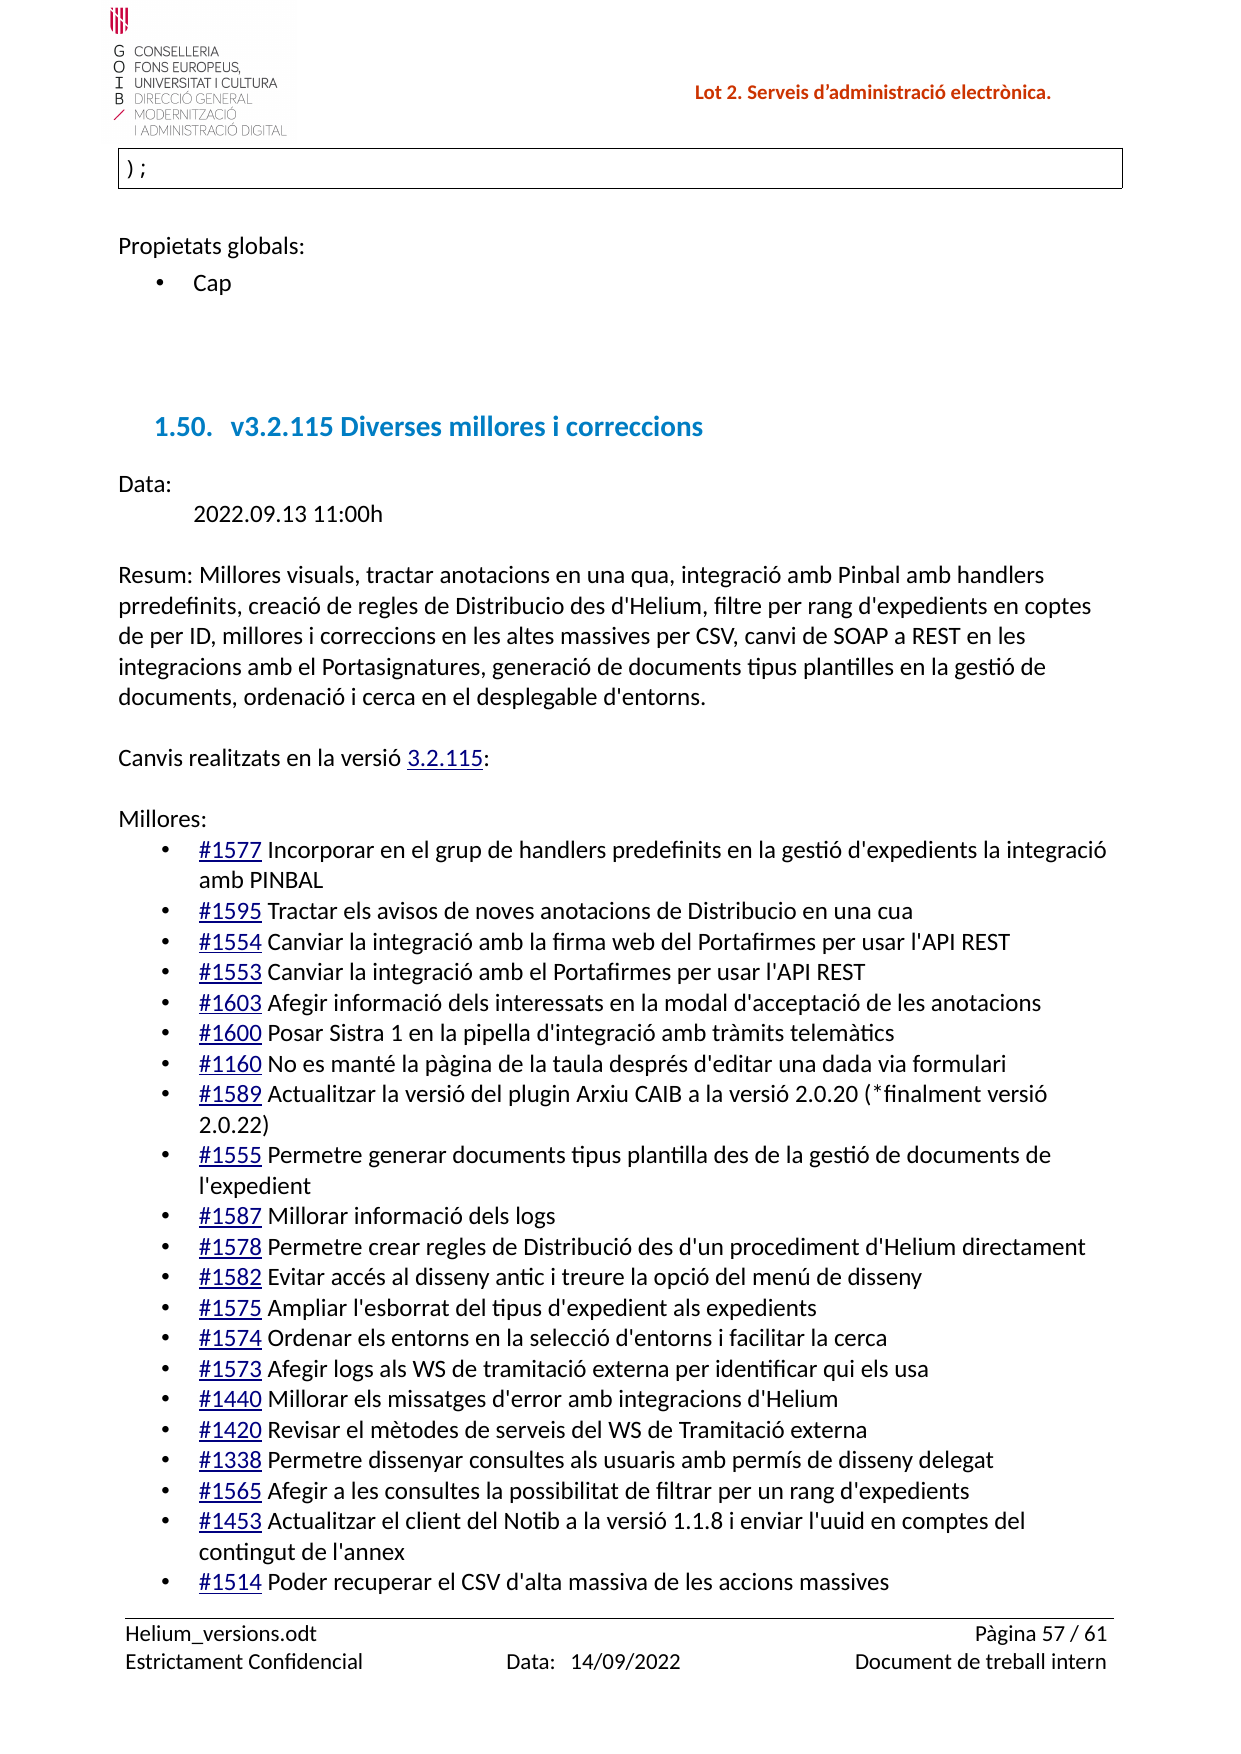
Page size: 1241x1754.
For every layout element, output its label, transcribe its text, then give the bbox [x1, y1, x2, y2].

list #1575 Ampliar l'esborrat del tipus d'expedient als expedients [161, 1292, 1122, 1322]
list #1453 Actualitzar el client del Notib a la versió 1.1.8 i enviar l'uuid en comptes del contingut de l'annex [161, 1506, 1122, 1567]
list #1160 No es manté la pàgina de la taula després d'editar una dada via formulari [161, 1048, 1122, 1078]
list #1554 Canviar la integració amb la firma web del Portafirmes per usar l'API REST [161, 926, 1122, 956]
list #1565 Afegir a les consultes la possibilitat de filtrar per un rang d'expedients [161, 1475, 1122, 1506]
list #1420 Revisar el mètodes de serveis del WS de Tramitació externa [161, 1414, 1122, 1444]
list #1574 Ordenar els entorns en la selecció d'entorns i facilitar la cerca [161, 1322, 1122, 1353]
list #1589 Actualitzar la versió del plugin Arxiu CAIB a la versió 2.0.20 (*finalment versió 2.0.22) [161, 1078, 1122, 1139]
list #1514 Poder recuperar el CSV d'alta massiva de les accions massives [161, 1567, 1122, 1597]
list #1582 Evitar accés al disseny antic i treure la opció del menú de disseny [161, 1261, 1122, 1292]
list #1553 Canviar la integració amb el Portafirmes per usar l'API REST [161, 956, 1122, 987]
list #1600 Posar Sistra 1 en la pipella d'integració amb tràmits telemàtics [161, 1017, 1122, 1048]
picture [100, 0, 297, 144]
list #1573 Afegir logs als WS de tramitació externa per identificar qui els usa [161, 1353, 1122, 1383]
list #1578 Permetre crear regles de Distribució des d'un procediment d'Helium directament [161, 1231, 1122, 1261]
table_header ); [119, 149, 1122, 188]
list #1440 Millorar els missatges d'error amb integracions d'Helium [161, 1383, 1122, 1414]
text Propietats globals: [118, 230, 1122, 261]
text Resum: Millores visuals, tractar anotacions en una qua, integració amb Pinbal amb handlers prredefinits, creació de regles de Distribucio des d'Helium, filtre per rang d'expedients en coptes de per ID, millores i correccions en les altes massives per CSV, canvi de SOAP a REST en les integracions amb el Portasignatures, generació de documents tipus plantilles en la gestió de documents, ordenació i cerca en el desplegable d'entorns. [118, 559, 1122, 712]
subtitle v3.2.115 Diverses millores i correccions [153, 408, 1122, 444]
list #1603 Afegir informació dels interessats en la modal d'acceptació de les anotacions [161, 987, 1122, 1017]
list Cap [156, 267, 1122, 297]
list #1338 Permetre dissenyar consultes als usuaris amb permís de disseny delegat [161, 1444, 1122, 1475]
text 2022.09.13 11:00h [118, 498, 1122, 529]
list #1587 Millorar informació dels logs [161, 1200, 1122, 1231]
list #1595 Tractar els avisos de noves anotacions de Distribucio en una cua [161, 895, 1122, 926]
text Canvis realitzats en la versió 3.2.115: [118, 742, 1122, 773]
list #1555 Permetre generar documents tipus plantilla des de la gestió de documents de l'expedient [161, 1139, 1122, 1200]
text Millores: [118, 803, 1122, 834]
list #1577 Incorporar en el grup de handlers predefinits en la gestió d'expedients la integració amb PINBAL [161, 834, 1122, 895]
text Data: [118, 468, 1122, 498]
